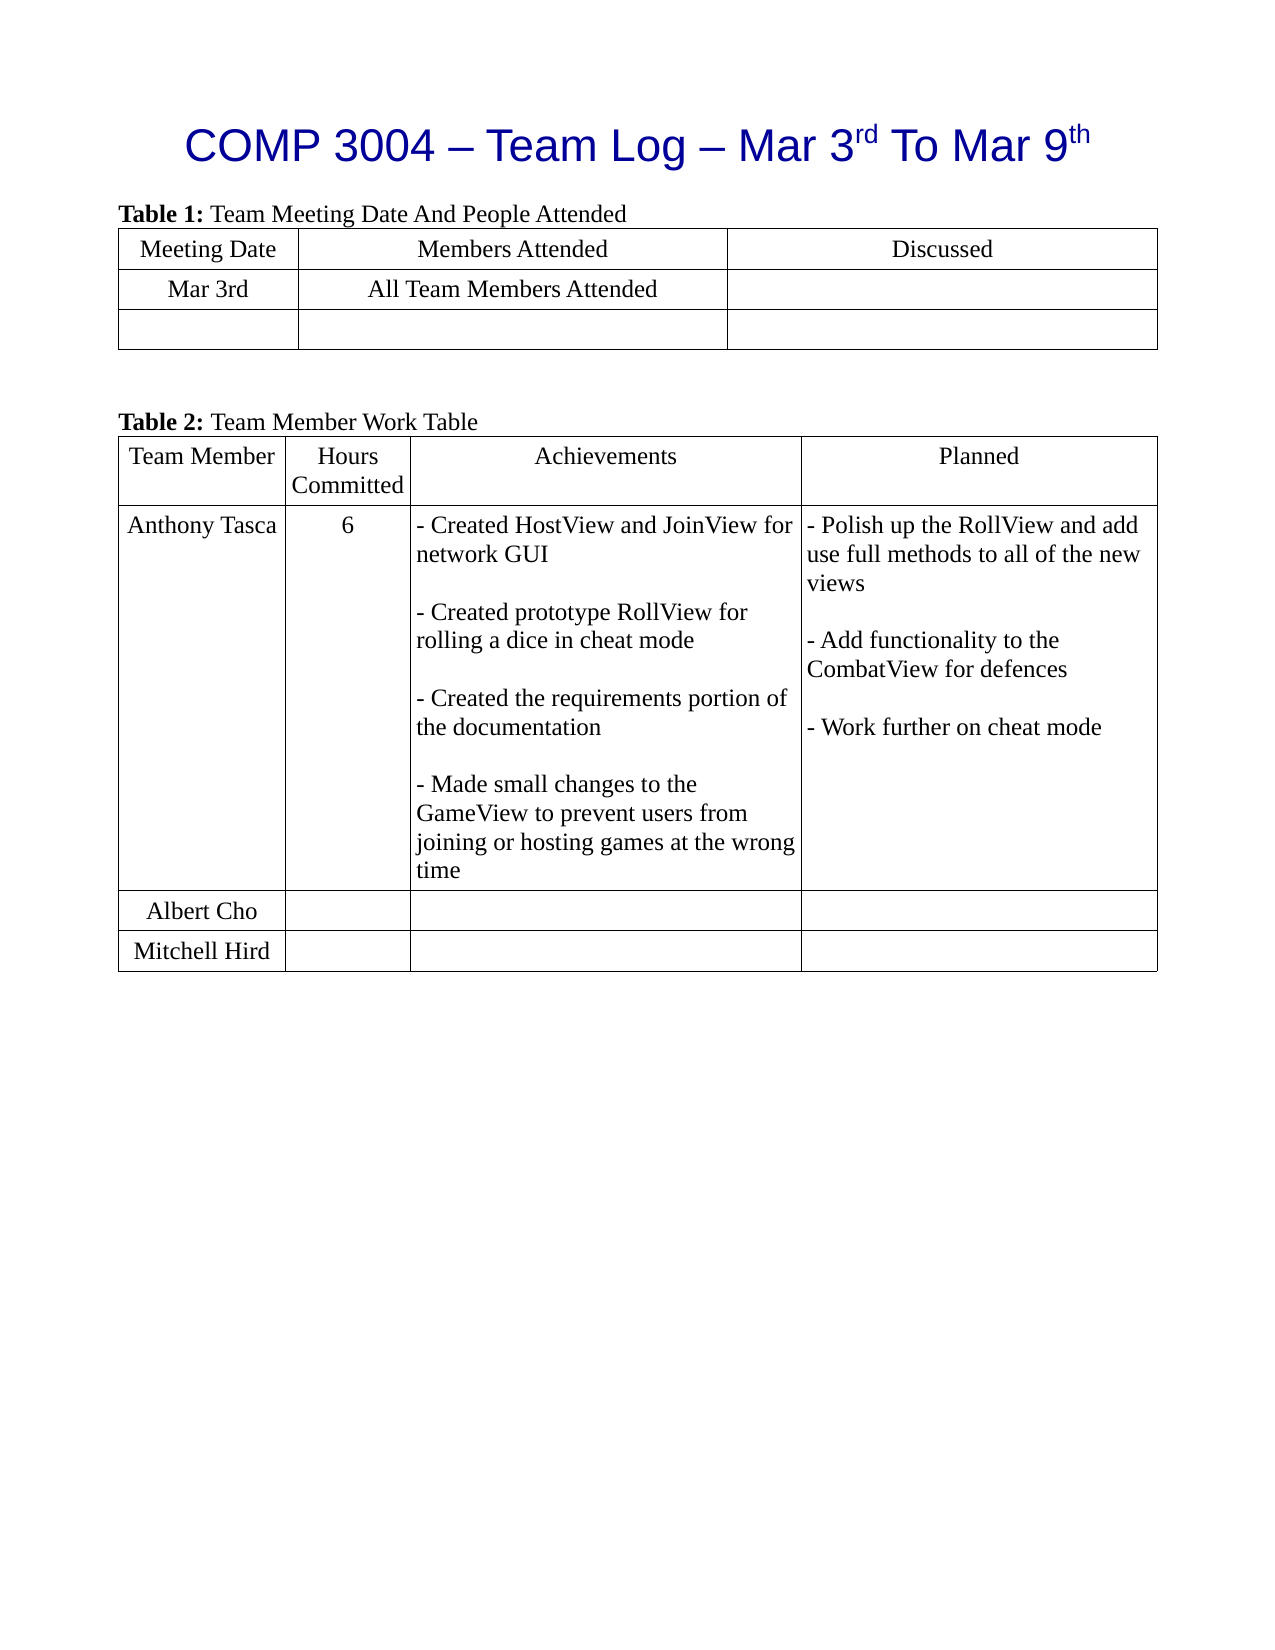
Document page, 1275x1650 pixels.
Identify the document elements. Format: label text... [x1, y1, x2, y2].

table_cell [299, 310, 727, 349]
text Table 1: Team Meeting Date And People Attended [118, 199, 1157, 228]
table_cell - Polish up the RollView and add use full methods to all of the new views - Add functionality to the CombatView for defences - Work further on cheat mode [802, 506, 1157, 890]
table_header Hours Committed [286, 437, 410, 505]
table_cell 6 [286, 506, 410, 890]
table_cell All Team Members Attended [299, 270, 727, 309]
table_header Members Attended [299, 229, 727, 269]
table_cell [802, 891, 1157, 930]
table_header Meeting Date [119, 229, 298, 269]
table_cell [411, 891, 801, 930]
table_header Achievements [411, 437, 801, 505]
table_cell Mar 3rd [119, 270, 298, 309]
table_header Team Member [119, 437, 285, 505]
table_cell [119, 310, 298, 349]
table_cell [286, 891, 410, 930]
table_cell [802, 931, 1157, 971]
table_cell [728, 310, 1157, 349]
text COMP 3004 – Team Log – Mar 3rd To Mar 9th [118, 118, 1157, 171]
table_cell Mitchell Hird [119, 931, 285, 971]
text Table 2: Team Member Work Table [118, 407, 1157, 436]
table_cell [286, 931, 410, 971]
table_cell Anthony Tasca [119, 506, 285, 890]
table_cell Albert Cho [119, 891, 285, 930]
table_cell - Created HostView and JoinView for network GUI - Created prototype RollView for rolling a dice in cheat mode - Created the requirements portion of the documentation - Made small changes to the GameView to prevent users from joining or hosting games at the wrong time [411, 506, 801, 890]
table_header Discussed [728, 229, 1157, 269]
table_cell [411, 931, 801, 971]
table_header Planned [802, 437, 1157, 505]
table_cell [728, 270, 1157, 309]
